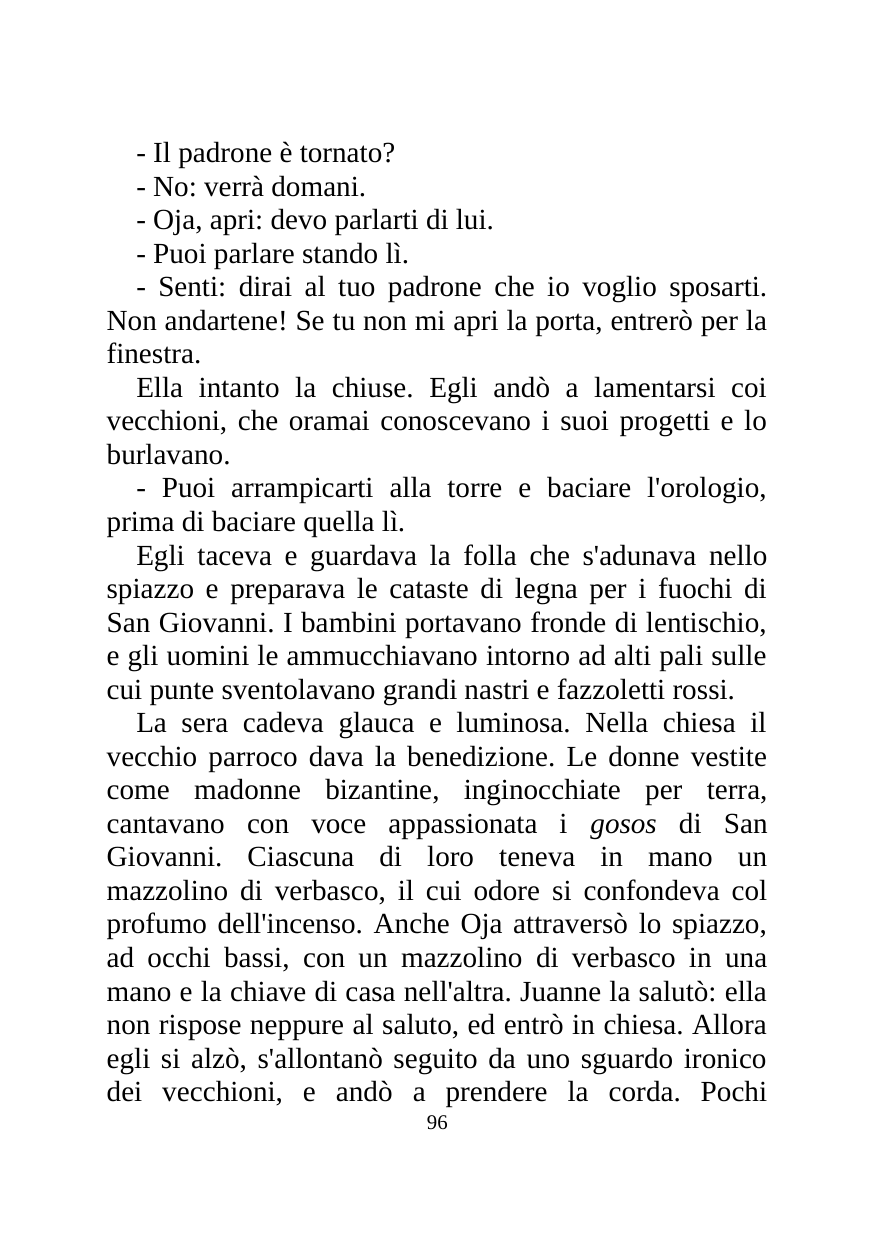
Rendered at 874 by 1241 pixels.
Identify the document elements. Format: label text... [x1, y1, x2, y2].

text - No: verrà domani. [106, 169, 768, 202]
text - Oja, apri: devo parlarti di lui. [106, 202, 768, 236]
text La sera cadeva glauca e luminosa. Nella chiesa il vecchio parroco dava la benedizione. Le donne vestite come madonne bizantine, inginocchiate per terra, cantavano con voce appassionata i gosos di San Giovanni. Ciascuna di loro teneva in mano un mazzolino di verbasco, il cui odore si confondeva col profumo dell'incenso. Anche Oja attraversò lo spiazzo, ad occhi bassi, con un mazzolino di verbasco in una mano e la chiave di casa nell'altra. Juanne la salutò: ella non rispose neppure al saluto, ed entrò in chiesa. Allora egli si alzò, s'allontanò seguito da uno sguardo ironico dei vecchioni, e andò a prendere la corda. Pochi [106, 705, 768, 1108]
text - Il padrone è tornato? [106, 135, 768, 169]
text - Puoi parlare stando lì. [106, 236, 768, 269]
text - Puoi arrampicarti alla torre e baciare l'orologio, prima di baciare quella lì. [106, 471, 768, 538]
text Ella intanto la chiuse. Egli andò a lamentarsi coi vecchioni, che oramai conoscevano i suoi progetti e lo burlavano. [106, 370, 768, 471]
text Egli taceva e guardava la folla che s'adunava nello spiazzo e preparava le cataste di legna per i fuochi di San Giovanni. I bambini portavano fronde di lentischio, e gli uomini le ammucchiavano intorno ad alti pali sulle cui punte sventolavano grandi nastri e fazzoletti rossi. [106, 538, 768, 705]
text - Senti: dirai al tuo padrone che io voglio sposarti. Non andartene! Se tu non mi apri la porta, entrerò per la finestra. [106, 269, 768, 370]
